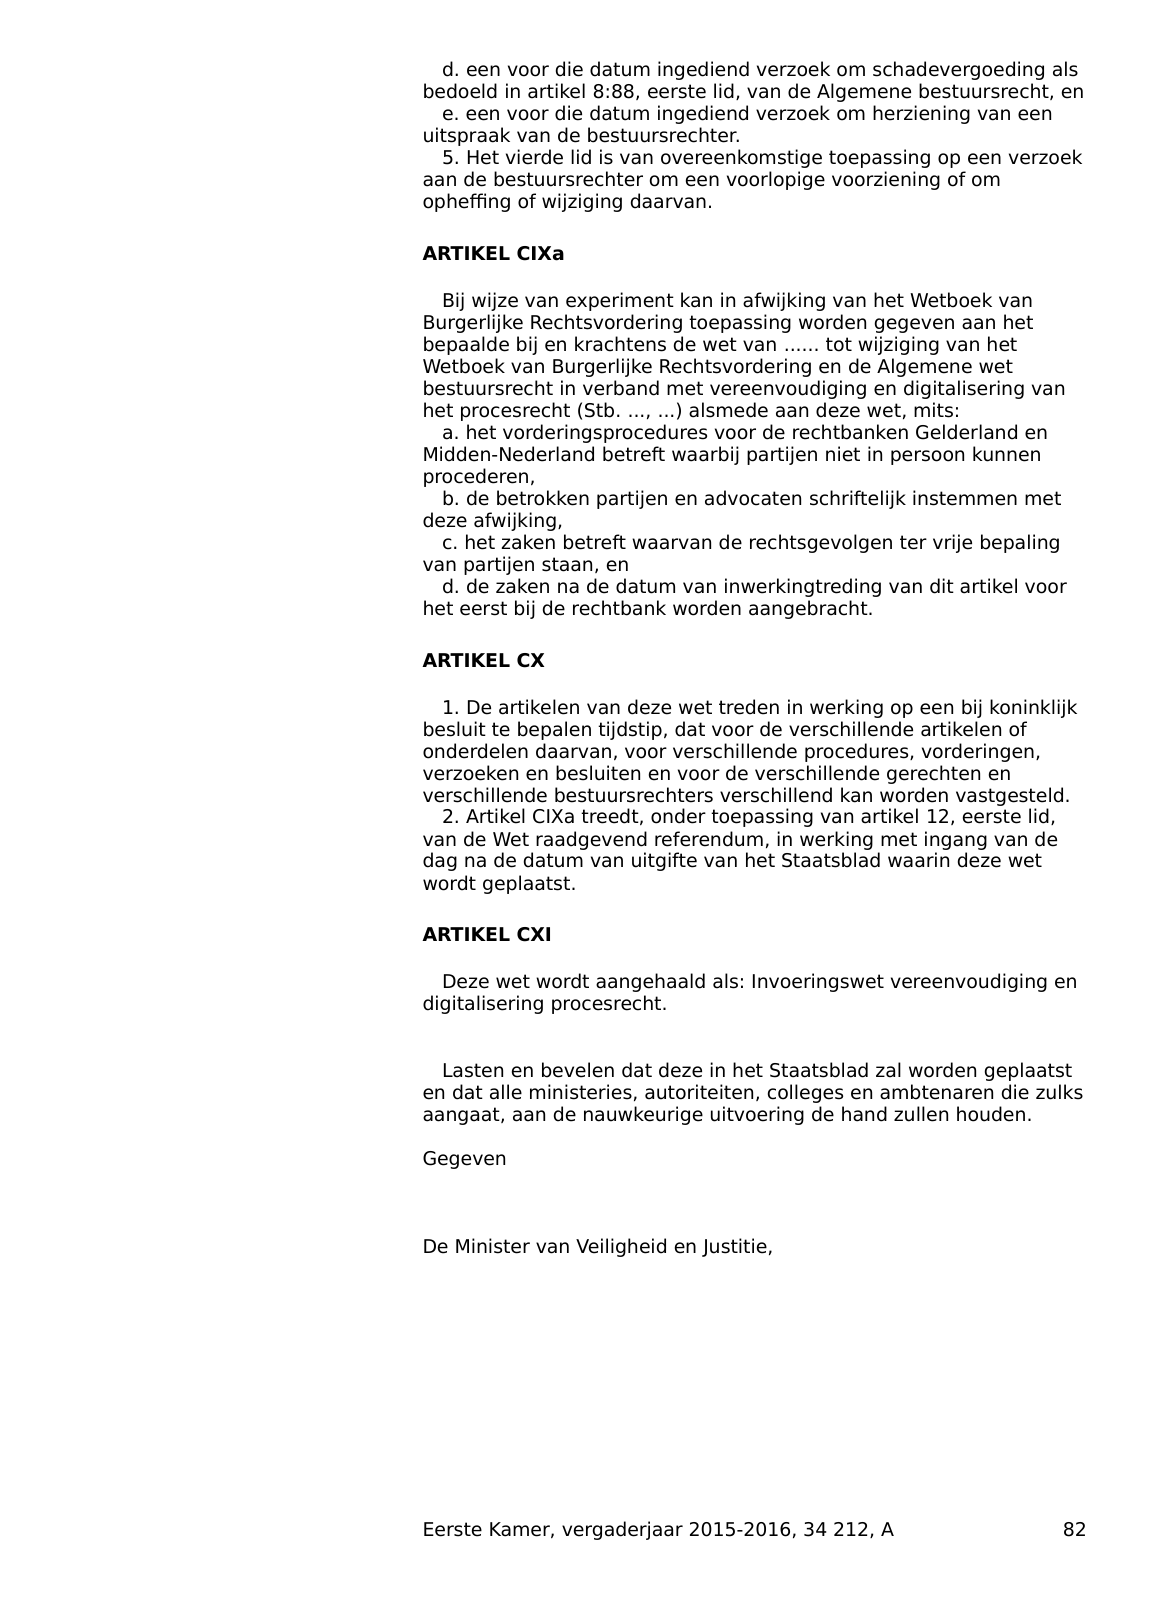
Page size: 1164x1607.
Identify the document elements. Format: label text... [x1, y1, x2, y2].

text b. de betrokken partijen en advocaten schriftelijk instemmen met deze afwijking, [422, 488, 1087, 532]
text c. het zaken betreft waarvan de rechtsgevolgen ter vrije bepaling van partijen staan, en [422, 532, 1087, 576]
text a. het vorderingsprocedures voor de rechtbanken Gelderland en Midden-Nederland betreft waarbij partijen niet in persoon kunnen procederen, [422, 422, 1087, 488]
text d. de zaken na de datum van inwerkingtreding van dit artikel voor het eerst bij de rechtbank worden aangebracht. [422, 576, 1087, 619]
text Gegeven [422, 1148, 1087, 1170]
text De Minister van Veiligheid en Justitie, [422, 1236, 1087, 1258]
subtitle ARTIKEL CIXa [422, 243, 1087, 265]
text d. een voor die datum ingediend verzoek om schadevergoeding als bedoeld in artikel 8:88, eerste lid, van de Algemene bestuursrecht, en [422, 59, 1087, 103]
text Lasten en bevelen dat deze in het Staatsblad zal worden geplaatst en dat alle ministeries, autoriteiten, colleges en ambtenaren die zulks aangaat, aan de nauwkeurige uitvoering de hand zullen houden. [422, 1060, 1087, 1126]
text Deze wet wordt aangehaald als: Invoeringswet vereenvoudiging en digitalisering procesrecht. [422, 971, 1087, 1015]
text 2. Artikel CIXa treedt, onder toepassing van artikel 12, eerste lid, van de Wet raadgevend referendum, in werking met ingang van de dag na de datum van uitgifte van het Staatsblad waarin deze wet wordt geplaatst. [422, 806, 1087, 894]
text Bij wijze van experiment kan in afwijking van het Wetboek van Burgerlijke Rechtsvordering toepassing worden gegeven aan het bepaalde bij en krachtens de wet van ...... tot wijziging van het Wetboek van Burgerlijke Rechtsvordering en de Algemene wet bestuursrecht in verband met vereenvoudiging en digitalisering van het procesrecht (Stb. ..., ...) alsmede aan deze wet, mits: [422, 290, 1087, 422]
subtitle ARTIKEL CX [422, 649, 1087, 672]
subtitle ARTIKEL CXI [422, 924, 1087, 946]
text 1. De artikelen van deze wet treden in werking op een bij koninklijk besluit te bepalen tijdstip, dat voor de verschillende artikelen of onderdelen daarvan, voor verschillende procedures, vorderingen, verzoeken en besluiten en voor de verschillende gerechten en verschillende bestuursrechters verschillend kan worden vastgesteld. [422, 697, 1087, 806]
text 5. Het vierde lid is van overeenkomstige toepassing op een verzoek aan de bestuursrechter om een voorlopige voorziening of om opheffing of wijziging daarvan. [422, 147, 1087, 213]
text e. een voor die datum ingediend verzoek om herziening van een uitspraak van de bestuursrechter. [422, 103, 1087, 147]
